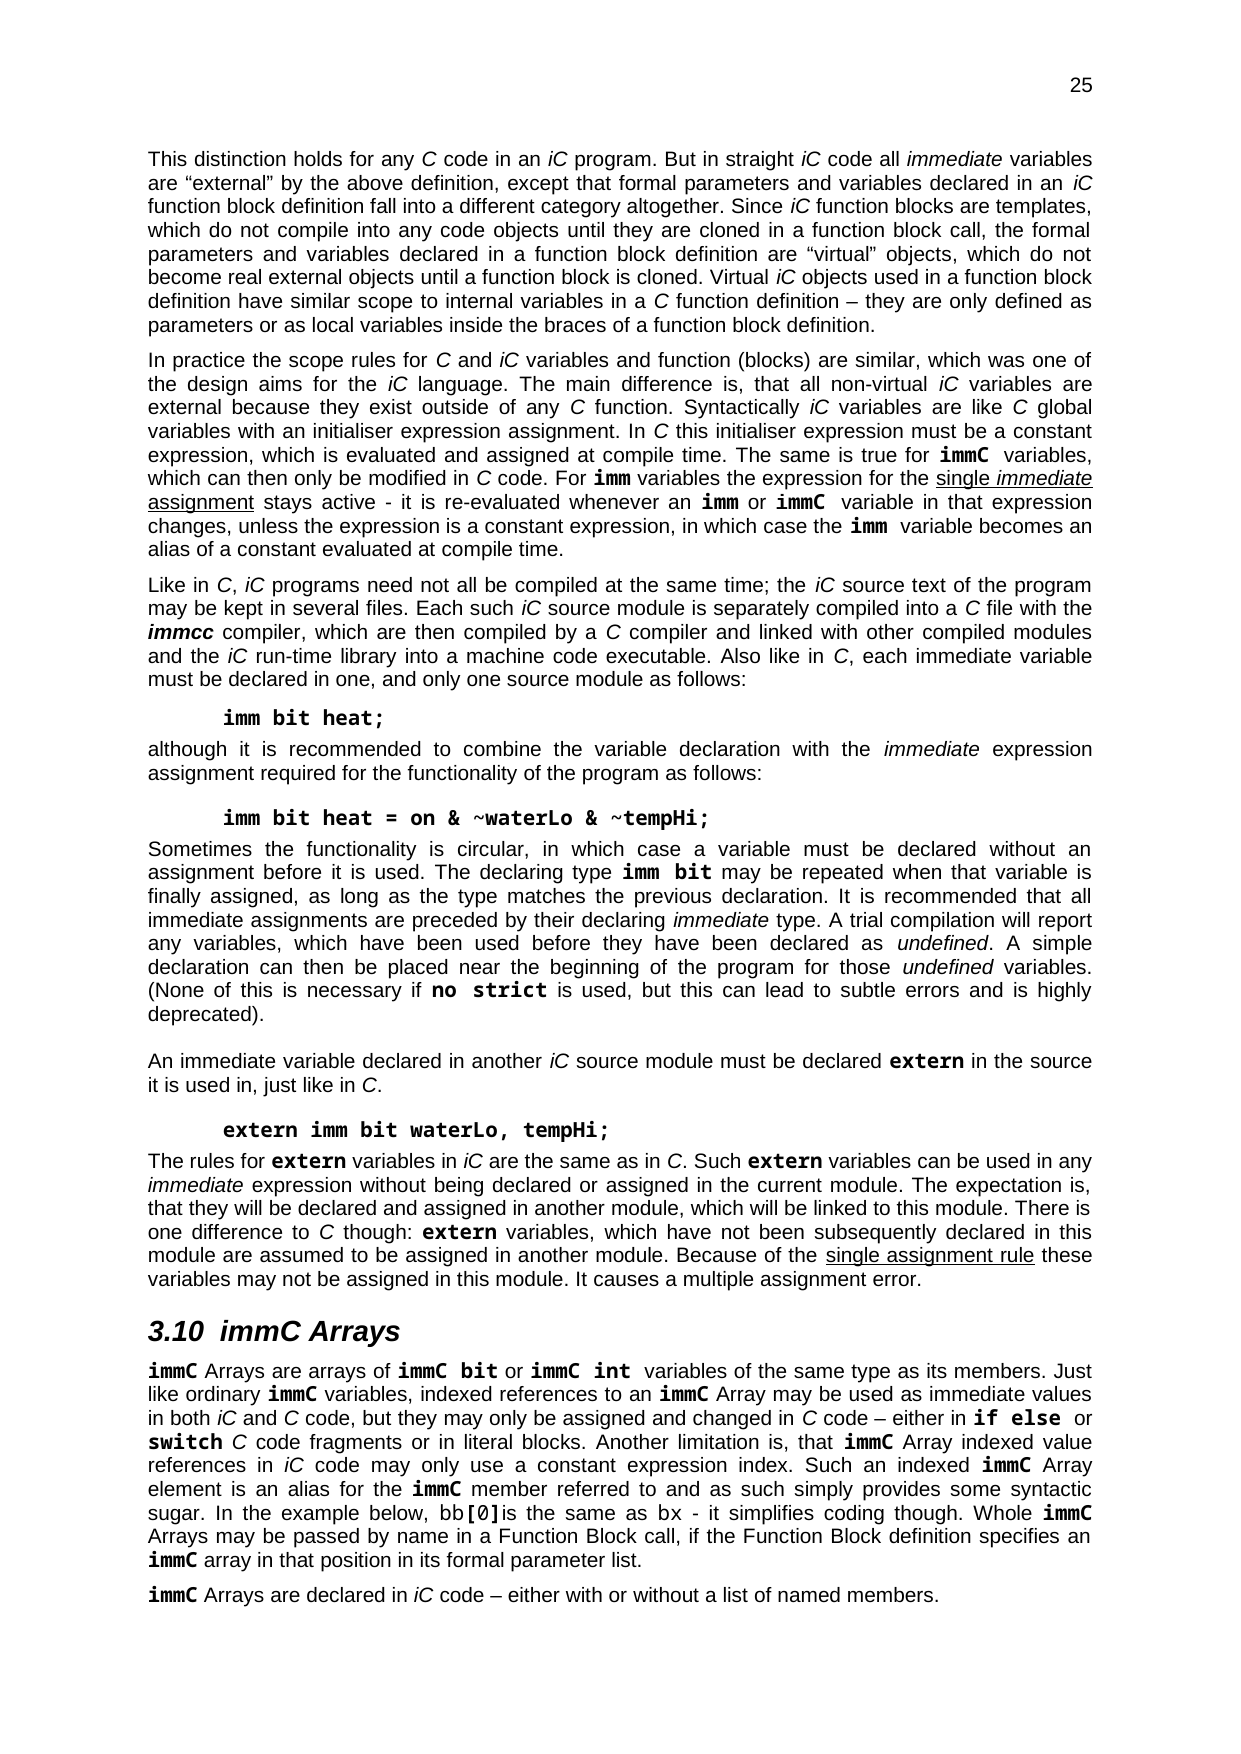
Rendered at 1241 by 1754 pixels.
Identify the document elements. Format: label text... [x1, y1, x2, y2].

text imm bit heat = on & ~waterLo & ~tempHi; [223, 803, 1092, 831]
text This distinction holds for any C code in an iC program. But in straight iC code all immediate variables are “external” by the above definition, except that formal parameters and variables declared in an iC function block definition fall into a different category altogether. Since iC function blocks are templates, which do not compile into any code objects until they are cloned in a function block call, the formal parameters and variables declared in a function block definition are “virtual” objects, which do not become real external objects until a function block is cloned. Virtual iC objects used in a function block definition have similar scope to internal variables in a C function definition – they are only defined as parameters or as local variables inside the braces of a function block definition. [148, 148, 1092, 337]
text In practice the scope rules for C and iC variables and function (blocks) are similar, which was one of the design aims for the iC language. The main difference is, that all non-virtual iC variables are external because they exist outside of any C function. Syntactically iC variables are like C global variables with an initialiser expression assignment. In C this initialiser expression must be a constant expression, which is evaluated and assigned at compile time. The same is true for immC variables, which can then only be modified in C code. For imm variables the expression for the single immediate assignment stays active - it is re-evaluated whenever an imm or immC variable in that expression changes, unless the expression is a constant expression, in which case the imm variable becomes an alias of a constant evaluated at compile time. [148, 349, 1092, 561]
text immC Arrays are arrays of immC bit or immC int variables of the same type as its members. Just like ordinary immC variables, indexed references to an immC Array may be used as immediate values in both iC and C code, but they may only be assigned and changed in C code – either in if else or switch C code fragments or in literal blocks. Another limitation is, that immC Array indexed value references in iC code may only use a constant expression index. Such an indexed immC Array element is an alias for the immC member referred to and as such simply provides some syntactic sugar. In the example below, bb[0]is the same as bx - it simplifies coding though. Whole immC Arrays may be passed by name in a Function Block call, if the Function Block definition specifies an immC array in that position in its formal parameter list. [148, 1359, 1092, 1572]
text immC Arrays are declared in iC code – either with or without a list of named members. [148, 1584, 1092, 1607]
text Sometimes the functionality is circular, in which case a variable must be declared without an assignment before it is used. The declaring type imm bit may be repeated when that variable is finally assigned, as long as the type matches the previous declaration. It is recommended that all immediate assignments are preceded by their declaring immediate type. A trial compilation will report any variables, which have been used before they have been declared as undefined. A simple declaration can then be placed near the beginning of the program for those undefined variables. (None of this is necessary if no strict is used, but this can lead to subtle errors and is highly deprecated). [148, 837, 1092, 1026]
text An immediate variable declared in another iC source module must be declared extern in the source it is used in, just like in C. [148, 1050, 1092, 1097]
text Like in C, iC programs need not all be compiled at the same time; the iC source text of the program may be kept in several files. Each such iC source module is separately compiled into a C file with the immcc compiler, which are then compiled by a C compiler and linked with other compiled modules and the iC run-time library into a machine code executable. Also like in C, each immediate variable must be declared in one, and only one source module as follows: [148, 573, 1092, 691]
text extern imm bit waterLo, tempHi; [223, 1115, 1092, 1143]
subtitle immC Arrays [148, 1315, 1092, 1347]
text The rules for extern variables in iC are the same as in C. Such extern variables can be used in any immediate expression without being declared or assigned in the current module. The expectation is, that they will be declared and assigned in another module, which will be linked to this module. There is one difference to C though: extern variables, which have not been subsequently declared in this module are assumed to be assigned in another module. Because of the single assignment rule these variables may not be assigned in this module. It causes a multiple assignment error. [148, 1149, 1092, 1291]
text imm bit heat; [223, 703, 1092, 732]
text although it is recommended to combine the variable declaration with the immediate expression assignment required for the functionality of the program as follows: [148, 738, 1092, 785]
